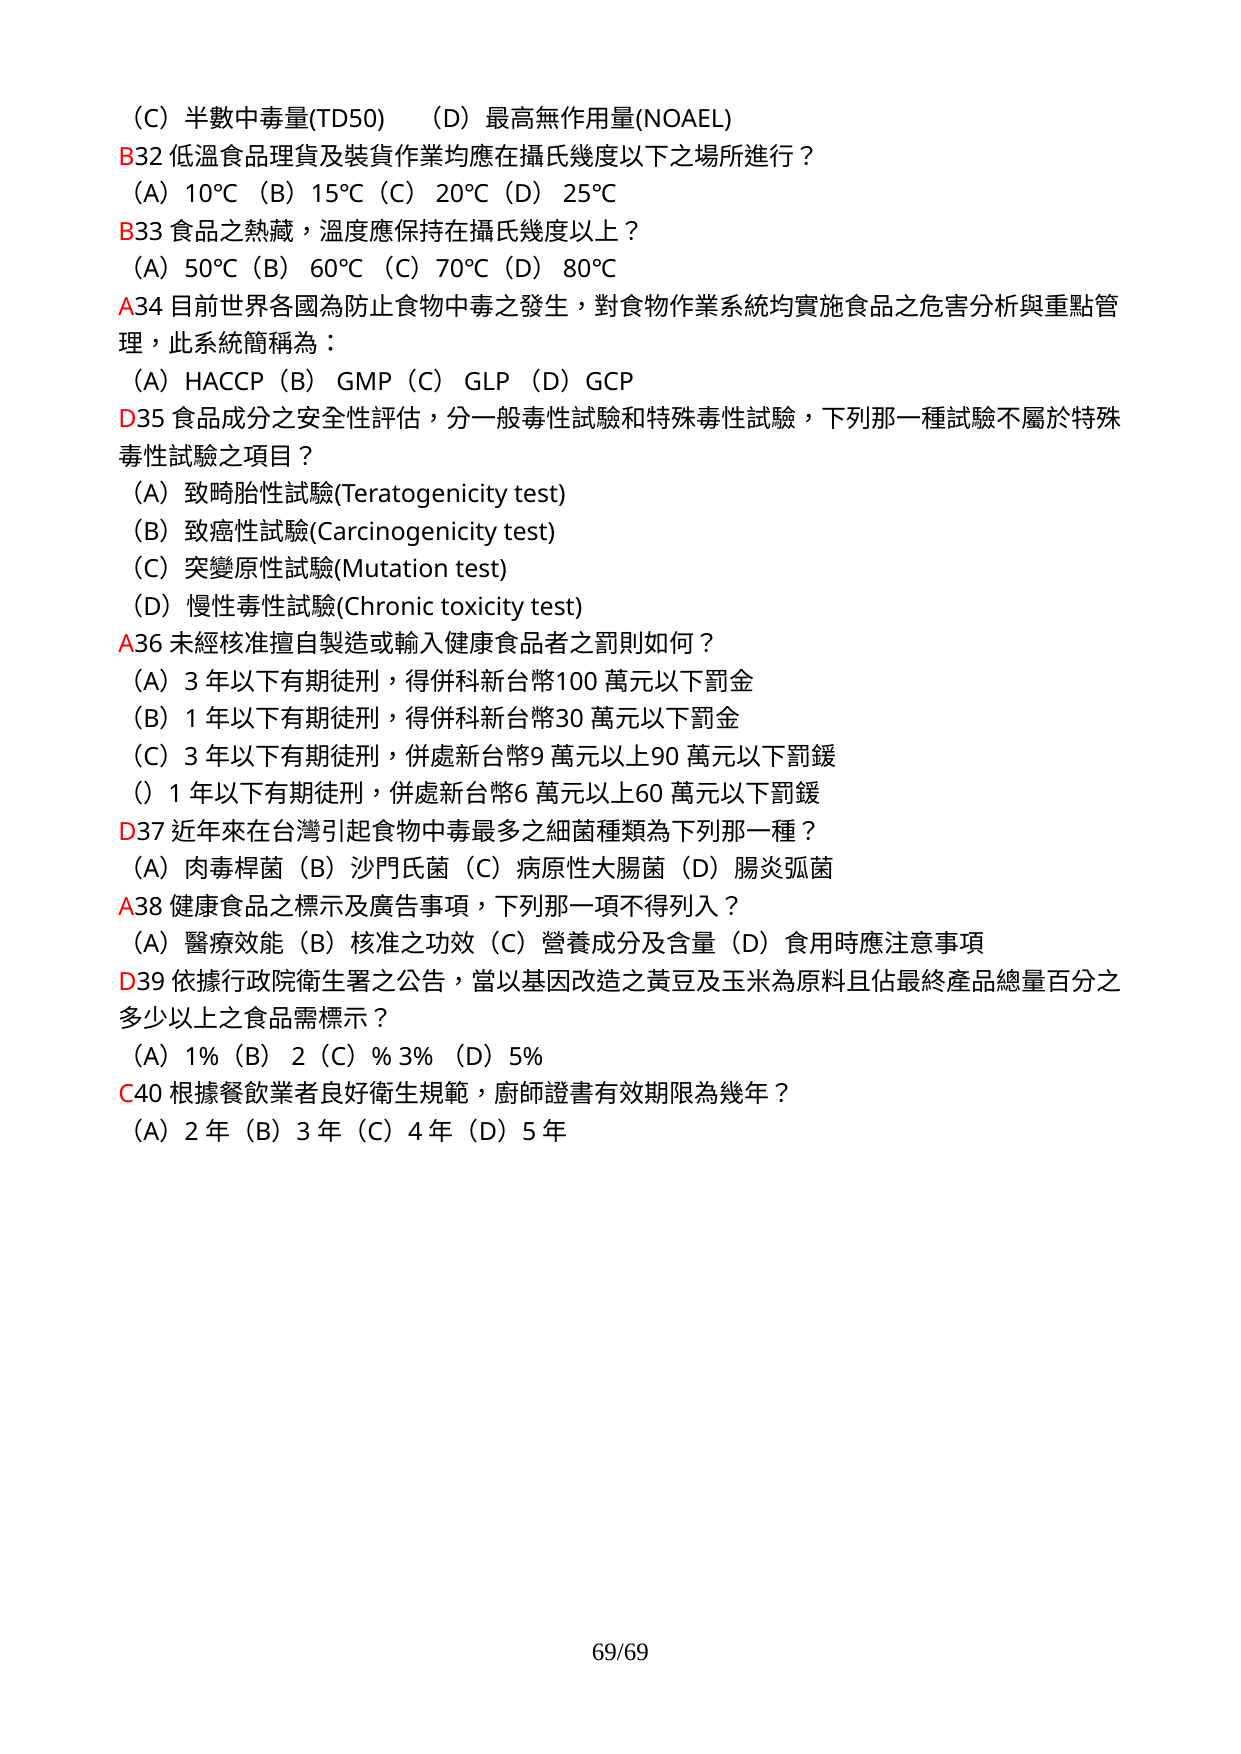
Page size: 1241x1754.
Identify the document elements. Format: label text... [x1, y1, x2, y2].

text （C）半數中毒量(TD50) （D）最高無作用量(NOAEL) [118, 98, 1122, 136]
text （）1 年以下有期徒刑，併處新台幣6 萬元以上60 萬元以下罰鍰 [118, 773, 1122, 811]
text D39 依據行政院衛生署之公告，當以基因改造之黃豆及玉米為原料且佔最終產品總量百分之多少以上之食品需標示？ [118, 961, 1122, 1036]
text （A）2 年（B）3 年（C）4 年（D）5 年 [118, 1111, 1122, 1148]
text C40 根據餐飲業者良好衛生規範，廚師證書有效期限為幾年？ [118, 1073, 1122, 1111]
text （A）10℃ （B）15℃（C） 20℃（D） 25℃ [118, 173, 1122, 211]
text B33 食品之熱藏，溫度應保持在攝氏幾度以上？ [118, 211, 1122, 248]
text A34 目前世界各國為防止食物中毒之發生，對食物作業系統均實施食品之危害分析與重點管理，此系統簡稱為： [118, 286, 1122, 361]
text B32 低溫食品理貨及裝貨作業均應在攝氏幾度以下之場所進行？ [118, 136, 1122, 173]
text （B）致癌性試驗(Carcinogenicity test) [118, 511, 1122, 548]
text D35 食品成分之安全性評估，分一般毒性試驗和特殊毒性試驗，下列那一種試驗不屬於特殊毒性試驗之項目？ [118, 398, 1122, 473]
text （C）3 年以下有期徒刑，併處新台幣9 萬元以上90 萬元以下罰鍰 [118, 736, 1122, 773]
text （C）突變原性試驗(Mutation test) [118, 548, 1122, 586]
text A36 未經核准擅自製造或輸入健康食品者之罰則如何？ [118, 623, 1122, 661]
text A38 健康食品之標示及廣告事項，下列那一項不得列入？ [118, 886, 1122, 923]
text （B）1 年以下有期徒刑，得併科新台幣30 萬元以下罰金 [118, 698, 1122, 736]
text （D）慢性毒性試驗(Chronic toxicity test) [118, 586, 1122, 623]
text （A）HACCP（B） GMP（C） GLP （D）GCP [118, 361, 1122, 398]
text （A）肉毒桿菌（B）沙門氏菌（C）病原性大腸菌（D）腸炎弧菌 [118, 848, 1122, 886]
text （A）致畸胎性試驗(Teratogenicity test) [118, 473, 1122, 511]
text （A）1%（B） 2（C）% 3% （D）5% [118, 1036, 1122, 1073]
text （A）醫療效能（B）核准之功效（C）營養成分及含量（D）食用時應注意事項 [118, 923, 1122, 961]
text （A）3 年以下有期徒刑，得併科新台幣100 萬元以下罰金 [118, 661, 1122, 698]
text D37 近年來在台灣引起食物中毒最多之細菌種類為下列那一種？ [118, 811, 1122, 848]
text （A）50℃（B） 60℃ （C）70℃（D） 80℃ [118, 248, 1122, 286]
